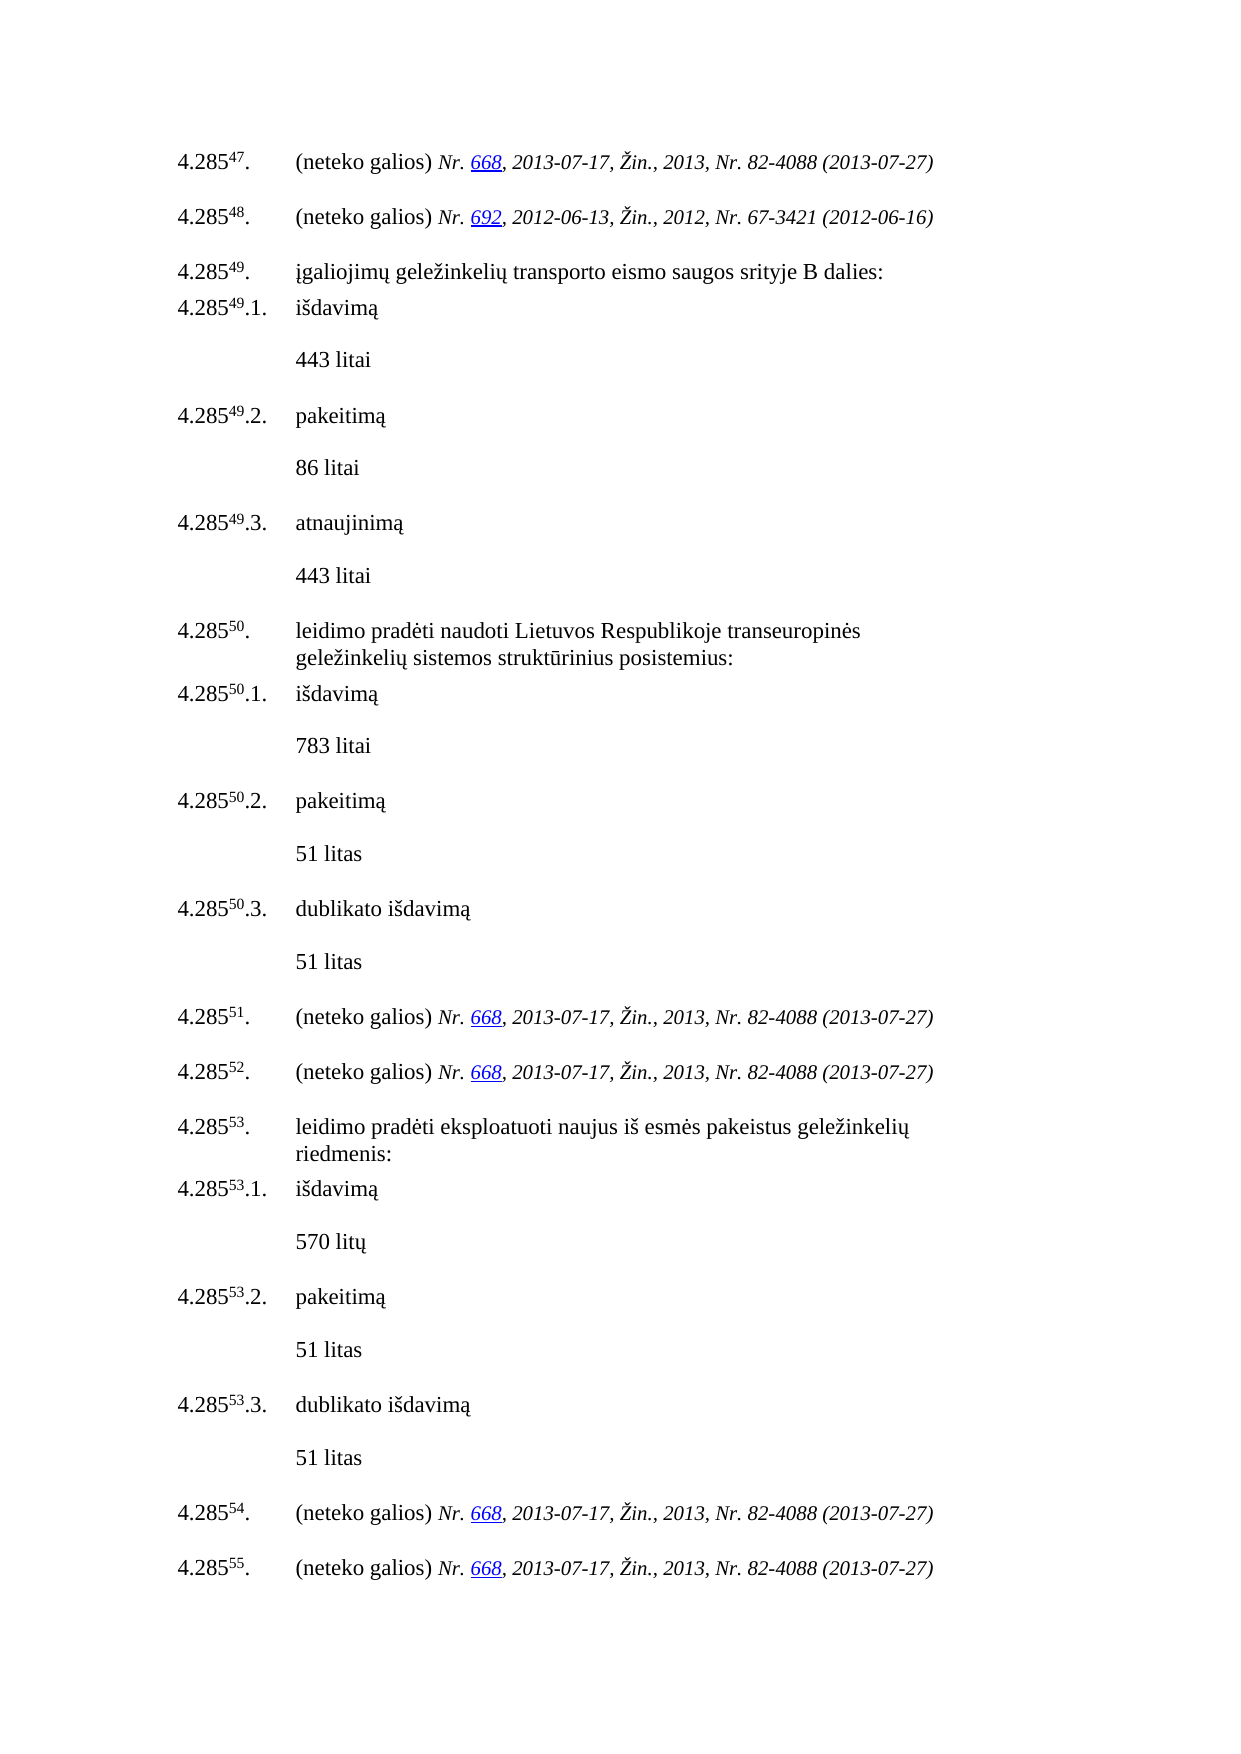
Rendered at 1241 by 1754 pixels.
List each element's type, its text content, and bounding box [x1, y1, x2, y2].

text 4.28555. (neteko galios) Nr. 668, 2013-07-17, Žin., 2013, Nr. 82-4088 (2013-07-27) [177, 1554, 1122, 1580]
text 4.28550.3. dublikato išdavimą 51 litas [177, 895, 930, 974]
text 4.28551. (neteko galios) Nr. 668, 2013-07-17, Žin., 2013, Nr. 82-4088 (2013-07-27) [177, 1003, 1122, 1029]
text 4.28549.2. pakeitimą 86 litai [177, 402, 930, 481]
text 4.28553. leidimo pradėti eksploatuoti naujus iš esmės pakeistus geležinkelių [177, 1113, 930, 1139]
text 4.28549. įgaliojimų geležinkelių transporto eismo saugos srityje B dalies: [177, 258, 930, 284]
text 4.28548. (neteko galios) Nr. 692, 2012-06-13, Žin., 2012, Nr. 67-3421 (2012-06-16) [177, 203, 1122, 229]
text 4.28547. (neteko galios) Nr. 668, 2013-07-17, Žin., 2013, Nr. 82-4088 (2013-07-27) [177, 148, 1122, 174]
text 4.28550. leidimo pradėti naudoti Lietuvos Respublikoje transeuropinės [177, 617, 930, 644]
text 4.28550.2. pakeitimą 51 litas [177, 787, 930, 866]
text 4.28553.1. išdavimą 570 litų [177, 1176, 930, 1254]
text 4.28549.1. išdavimą 443 litai [177, 294, 930, 373]
text 4.28552. (neteko galios) Nr. 668, 2013-07-17, Žin., 2013, Nr. 82-4088 (2013-07-27) [177, 1058, 1122, 1084]
text 4.28549.3. atnaujinimą 443 litai [177, 509, 930, 588]
text geležinkelių sistemos struktūrinius posistemius: [177, 644, 930, 670]
text riedmenis: [177, 1139, 930, 1166]
text 4.28553.2. pakeitimą 51 litas [177, 1283, 930, 1362]
text 4.28550.1. išdavimą 783 litai [177, 679, 930, 759]
text 4.28553.3. dublikato išdavimą 51 litas [177, 1391, 930, 1470]
text 4.28554. (neteko galios) Nr. 668, 2013-07-17, Žin., 2013, Nr. 82-4088 (2013-07-27) [177, 1499, 1122, 1525]
